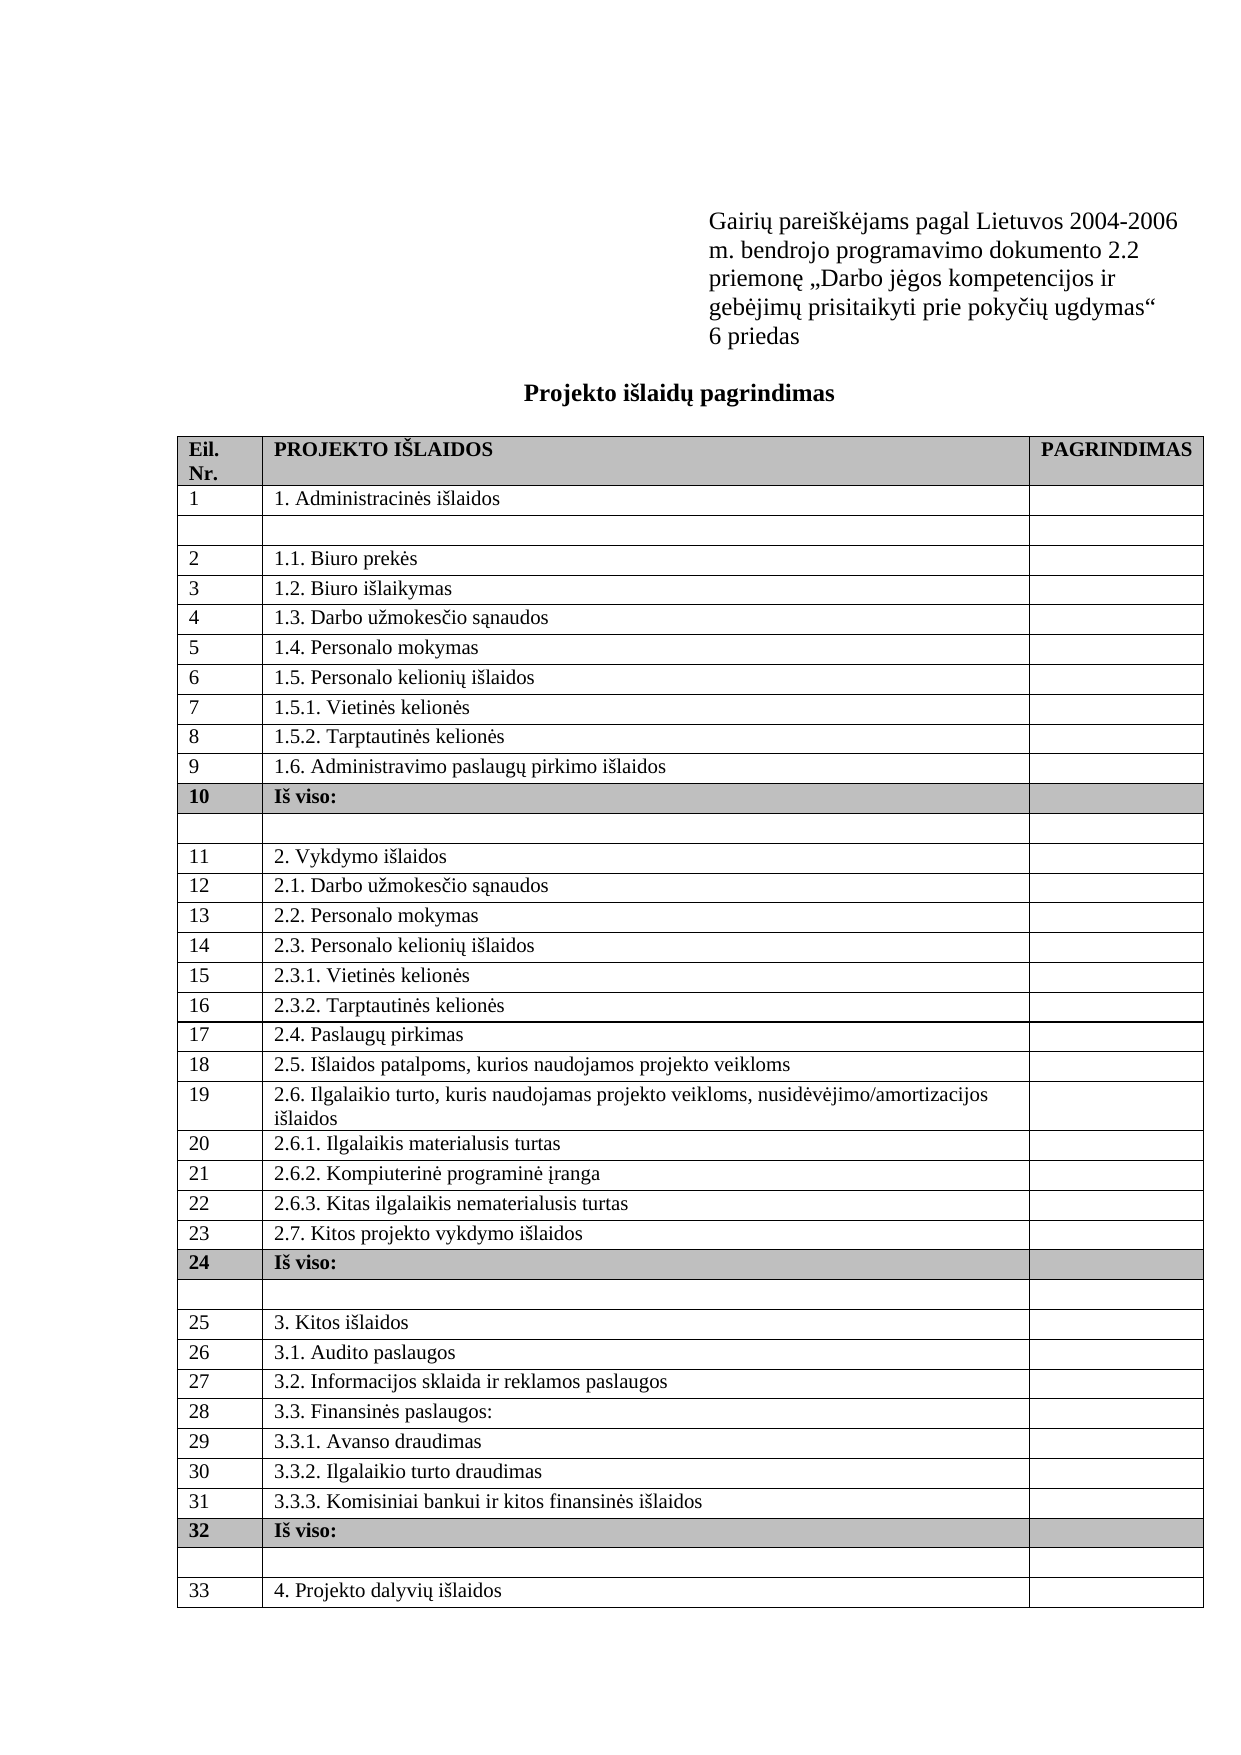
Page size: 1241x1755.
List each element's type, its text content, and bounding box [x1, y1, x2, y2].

table_cell 2.5. Išlaidos patalpoms, kurios naudojamos projekto veikloms [263, 1052, 1029, 1081]
table_cell 31 [178, 1489, 262, 1517]
table_cell 25 [178, 1310, 262, 1339]
table_cell 1 [178, 486, 262, 515]
table_cell 3.3.1. Avanso draudimas [263, 1429, 1029, 1458]
text priemonę „Darbo jėgos kompetencijos ir [177, 263, 1181, 292]
table_cell [178, 814, 262, 843]
table_cell 2.7. Kitos projekto vykdymo išlaidos [263, 1221, 1029, 1249]
table_cell [1030, 844, 1203, 872]
table_cell 28 [178, 1399, 262, 1428]
table_cell 13 [178, 903, 262, 932]
table_cell [1030, 1161, 1203, 1190]
table_cell [1030, 1578, 1203, 1607]
table_cell 3.1. Audito paslaugos [263, 1340, 1029, 1368]
table_cell 1.2. Biuro išlaikymas [263, 576, 1029, 604]
table_cell [263, 516, 1029, 545]
table_cell 2.4. Paslaugų pirkimas [263, 1023, 1029, 1051]
table_cell [1030, 1489, 1203, 1517]
table_cell [1030, 1023, 1203, 1051]
table_cell 20 [178, 1131, 262, 1160]
table_cell 5 [178, 635, 262, 664]
table_cell [1030, 1082, 1203, 1130]
table_cell 21 [178, 1161, 262, 1190]
table_cell [178, 1280, 262, 1309]
table_cell 18 [178, 1052, 262, 1081]
table_cell 32 [178, 1519, 262, 1547]
table_cell 3.3. Finansinės paslaugos: [263, 1399, 1029, 1428]
table_cell Iš viso: [263, 784, 1029, 813]
table_cell 3. Kitos išlaidos [263, 1310, 1029, 1339]
table_cell [1030, 1280, 1203, 1309]
table_cell 11 [178, 844, 262, 872]
table_cell 9 [178, 754, 262, 783]
table_cell [1030, 1340, 1203, 1368]
table_cell 6 [178, 665, 262, 694]
table_cell 12 [178, 874, 262, 902]
table_cell [1030, 1221, 1203, 1249]
table_cell 17 [178, 1023, 262, 1051]
table_cell 3.2. Informacijos sklaida ir reklamos paslaugos [263, 1370, 1029, 1398]
table_cell 19 [178, 1082, 262, 1130]
table_cell 2 [178, 546, 262, 574]
table_cell [178, 516, 262, 545]
table_cell [1030, 1459, 1203, 1488]
table_cell [1030, 576, 1203, 604]
table_cell 3.3.3. Komisiniai bankui ir kitos finansinės išlaidos [263, 1489, 1029, 1517]
table_header Eil. Nr. [178, 437, 262, 485]
table_cell [1030, 754, 1203, 783]
table_cell [263, 1280, 1029, 1309]
table_cell [1030, 933, 1203, 962]
table_cell [1030, 1310, 1203, 1339]
table_cell [263, 814, 1029, 843]
table_cell [1030, 486, 1203, 515]
table_cell [1030, 1131, 1203, 1160]
table_cell [1030, 993, 1203, 1021]
table_cell [1030, 725, 1203, 753]
table_cell 2.3. Personalo kelionių išlaidos [263, 933, 1029, 962]
table_cell 2.6.3. Kitas ilgalaikis nematerialusis turtas [263, 1191, 1029, 1219]
table_cell 10 [178, 784, 262, 813]
table_cell 2.6.2. Kompiuterinė programinė įranga [263, 1161, 1029, 1190]
table_cell [1030, 1399, 1203, 1428]
table_cell [1030, 1548, 1203, 1577]
table_cell 1.5. Personalo kelionių išlaidos [263, 665, 1029, 694]
table_cell 1.4. Personalo mokymas [263, 635, 1029, 664]
table_cell 1.5.2. Tarptautinės kelionės [263, 725, 1029, 753]
table_cell Iš viso: [263, 1250, 1029, 1279]
text m. bendrojo programavimo dokumento 2.2 [177, 235, 1181, 263]
table_cell [1030, 1370, 1203, 1398]
table_cell [1030, 695, 1203, 723]
table_cell [1030, 1052, 1203, 1081]
table_cell 2.6. Ilgalaikio turto, kuris naudojamas projekto veikloms, nusidėvėjimo/amortizacijos išlaidos [263, 1082, 1029, 1130]
table_cell 4 [178, 605, 262, 634]
table_cell [1030, 546, 1203, 574]
text 6 priedas [177, 321, 1181, 350]
table_cell 22 [178, 1191, 262, 1219]
table_cell 3.3.2. Ilgalaikio turto draudimas [263, 1459, 1029, 1488]
table_cell 2.3.1. Vietinės kelionės [263, 963, 1029, 992]
table_cell [1030, 635, 1203, 664]
table_cell 2.3.2. Tarptautinės kelionės [263, 993, 1029, 1021]
table_cell [1030, 1191, 1203, 1219]
table_cell 14 [178, 933, 262, 962]
table_cell [1030, 963, 1203, 992]
table_cell 2.1. Darbo užmokesčio sąnaudos [263, 874, 1029, 902]
table_cell [1030, 516, 1203, 545]
table_cell [178, 1548, 262, 1577]
table_cell 2. Vykdymo išlaidos [263, 844, 1029, 872]
table_cell 1.6. Administravimo paslaugų pirkimo išlaidos [263, 754, 1029, 783]
table_cell 16 [178, 993, 262, 1021]
table_cell 1.5.1. Vietinės kelionės [263, 695, 1029, 723]
table_cell 2.2. Personalo mokymas [263, 903, 1029, 932]
table_cell 8 [178, 725, 262, 753]
text Projekto išlaidų pagrindimas [177, 378, 1181, 407]
table_cell 1.3. Darbo užmokesčio sąnaudos [263, 605, 1029, 634]
table_header PAGRINDIMAS [1030, 437, 1203, 485]
table_cell [1030, 814, 1203, 843]
table_cell 33 [178, 1578, 262, 1607]
table_cell [1030, 665, 1203, 694]
table_header PROJEKTO IŠLAIDOS [263, 437, 1029, 485]
table_cell [1030, 903, 1203, 932]
table_cell 1.1. Biuro prekės [263, 546, 1029, 574]
table_cell [1030, 1250, 1203, 1279]
table_cell 2.6.1. Ilgalaikis materialusis turtas [263, 1131, 1029, 1160]
text Gairių pareiškėjams pagal Lietuvos 2004-2006 [177, 206, 1181, 235]
table_cell 23 [178, 1221, 262, 1249]
table_cell 29 [178, 1429, 262, 1458]
table_cell [1030, 605, 1203, 634]
table_cell [1030, 1519, 1203, 1547]
table_cell [1030, 784, 1203, 813]
table_cell 3 [178, 576, 262, 604]
table_cell 24 [178, 1250, 262, 1279]
table_cell [263, 1548, 1029, 1577]
table_cell 1. Administracinės išlaidos [263, 486, 1029, 515]
table_cell 15 [178, 963, 262, 992]
table_cell 4. Projekto dalyvių išlaidos [263, 1578, 1029, 1607]
table_cell 27 [178, 1370, 262, 1398]
table_cell 30 [178, 1459, 262, 1488]
text gebėjimų prisitaikyti prie pokyčių ugdymas“ [177, 292, 1181, 321]
table_cell Iš viso: [263, 1519, 1029, 1547]
table_cell [1030, 874, 1203, 902]
table_cell 7 [178, 695, 262, 723]
table_cell 26 [178, 1340, 262, 1368]
table_cell [1030, 1429, 1203, 1458]
